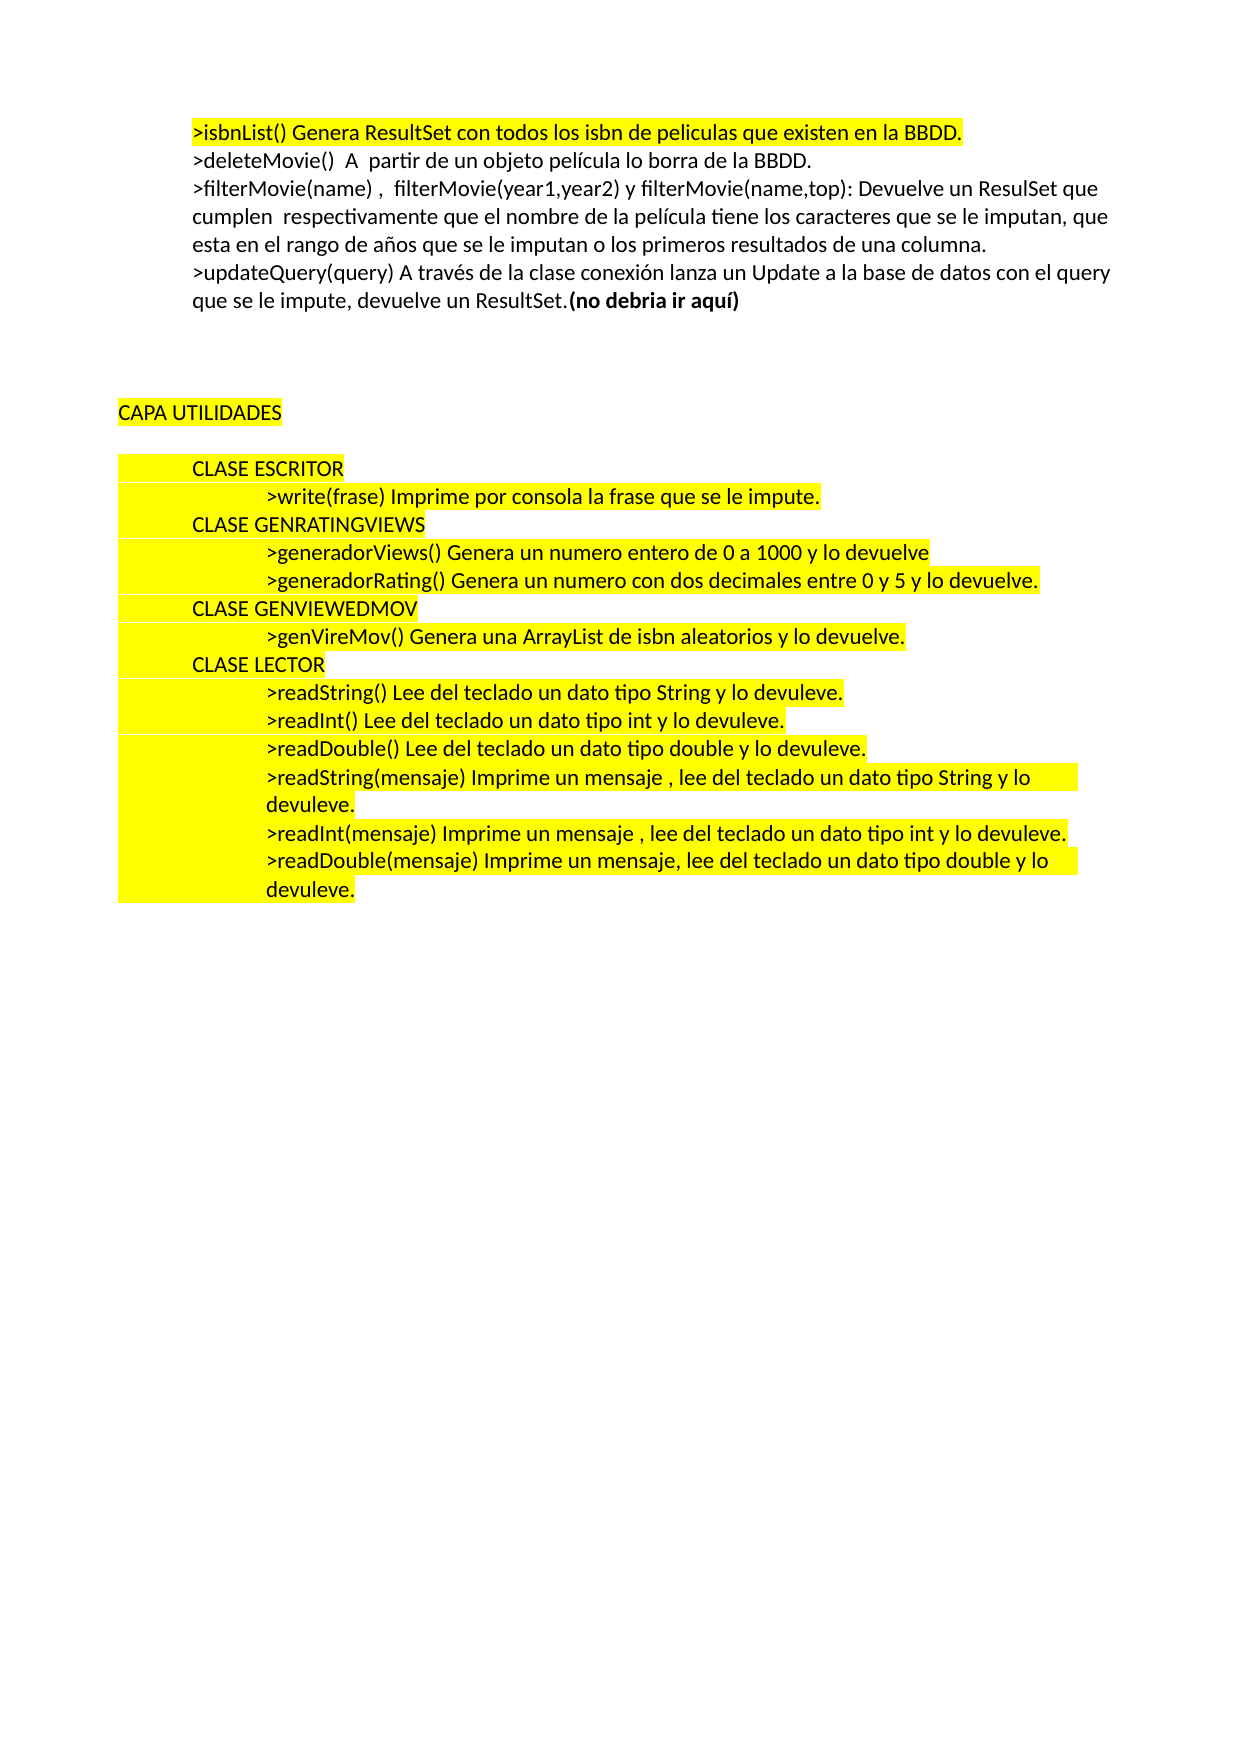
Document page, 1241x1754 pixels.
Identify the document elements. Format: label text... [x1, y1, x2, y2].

text >readInt() Lee del teclado un dato tipo int y lo devuleve. [118, 707, 1122, 734]
text >readInt(mensaje) Imprime un mensaje , lee del teclado un dato tipo int y lo devuleve. [118, 819, 1122, 847]
text >write(frase) Imprime por consola la frase que se le impute. [118, 482, 1122, 510]
text CAPA UTILIDADES [118, 398, 1122, 426]
text >genVireMov() Genera una ArrayList de isbn aleatorios y lo devuelve. [118, 622, 1122, 651]
text >filterMovie(name) , filterMovie(year1,year2) y filterMovie(name,top): Devuelve un ResulSet que cumplen respectivamente que el nombre de la película tiene los caracteres que se le imputan, que esta en el rango de años que se le imputan o los primeros resultados de una columna. [118, 174, 1122, 258]
text >generadorViews() Genera un numero entero de 0 a 1000 y lo devuelve [118, 538, 1122, 566]
text >deleteMovie() A partir de un objeto película lo borra de la BBDD. [118, 146, 1122, 174]
text CLASE ESCRITOR [118, 454, 1122, 482]
text >readDouble() Lee del teclado un dato tipo double y lo devuleve. [118, 734, 1122, 763]
text CLASE GENVIEWEDMOV [118, 594, 1122, 622]
text CLASE GENRATINGVIEWS [118, 510, 1122, 538]
text >readString() Lee del teclado un dato tipo String y lo devuleve. [118, 678, 1122, 707]
text >updateQuery(query) A través de la clase conexión lanza un Update a la base de datos con el query que se le impute, devuelve un ResultSet.(no debria ir aquí) [118, 258, 1122, 314]
text CLASE LECTOR [118, 651, 1122, 678]
text >generadorRating() Genera un numero con dos decimales entre 0 y 5 y lo devuelve. [118, 566, 1122, 594]
text >readDouble(mensaje) Imprime un mensaje, lee del teclado un dato tipo double y lo devuleve. [118, 847, 1122, 903]
text >isbnList() Genera ResultSet con todos los isbn de peliculas que existen en la BBDD. [118, 118, 1122, 146]
text >readString(mensaje) Imprime un mensaje , lee del teclado un dato tipo String y lo devuleve. [118, 763, 1122, 819]
